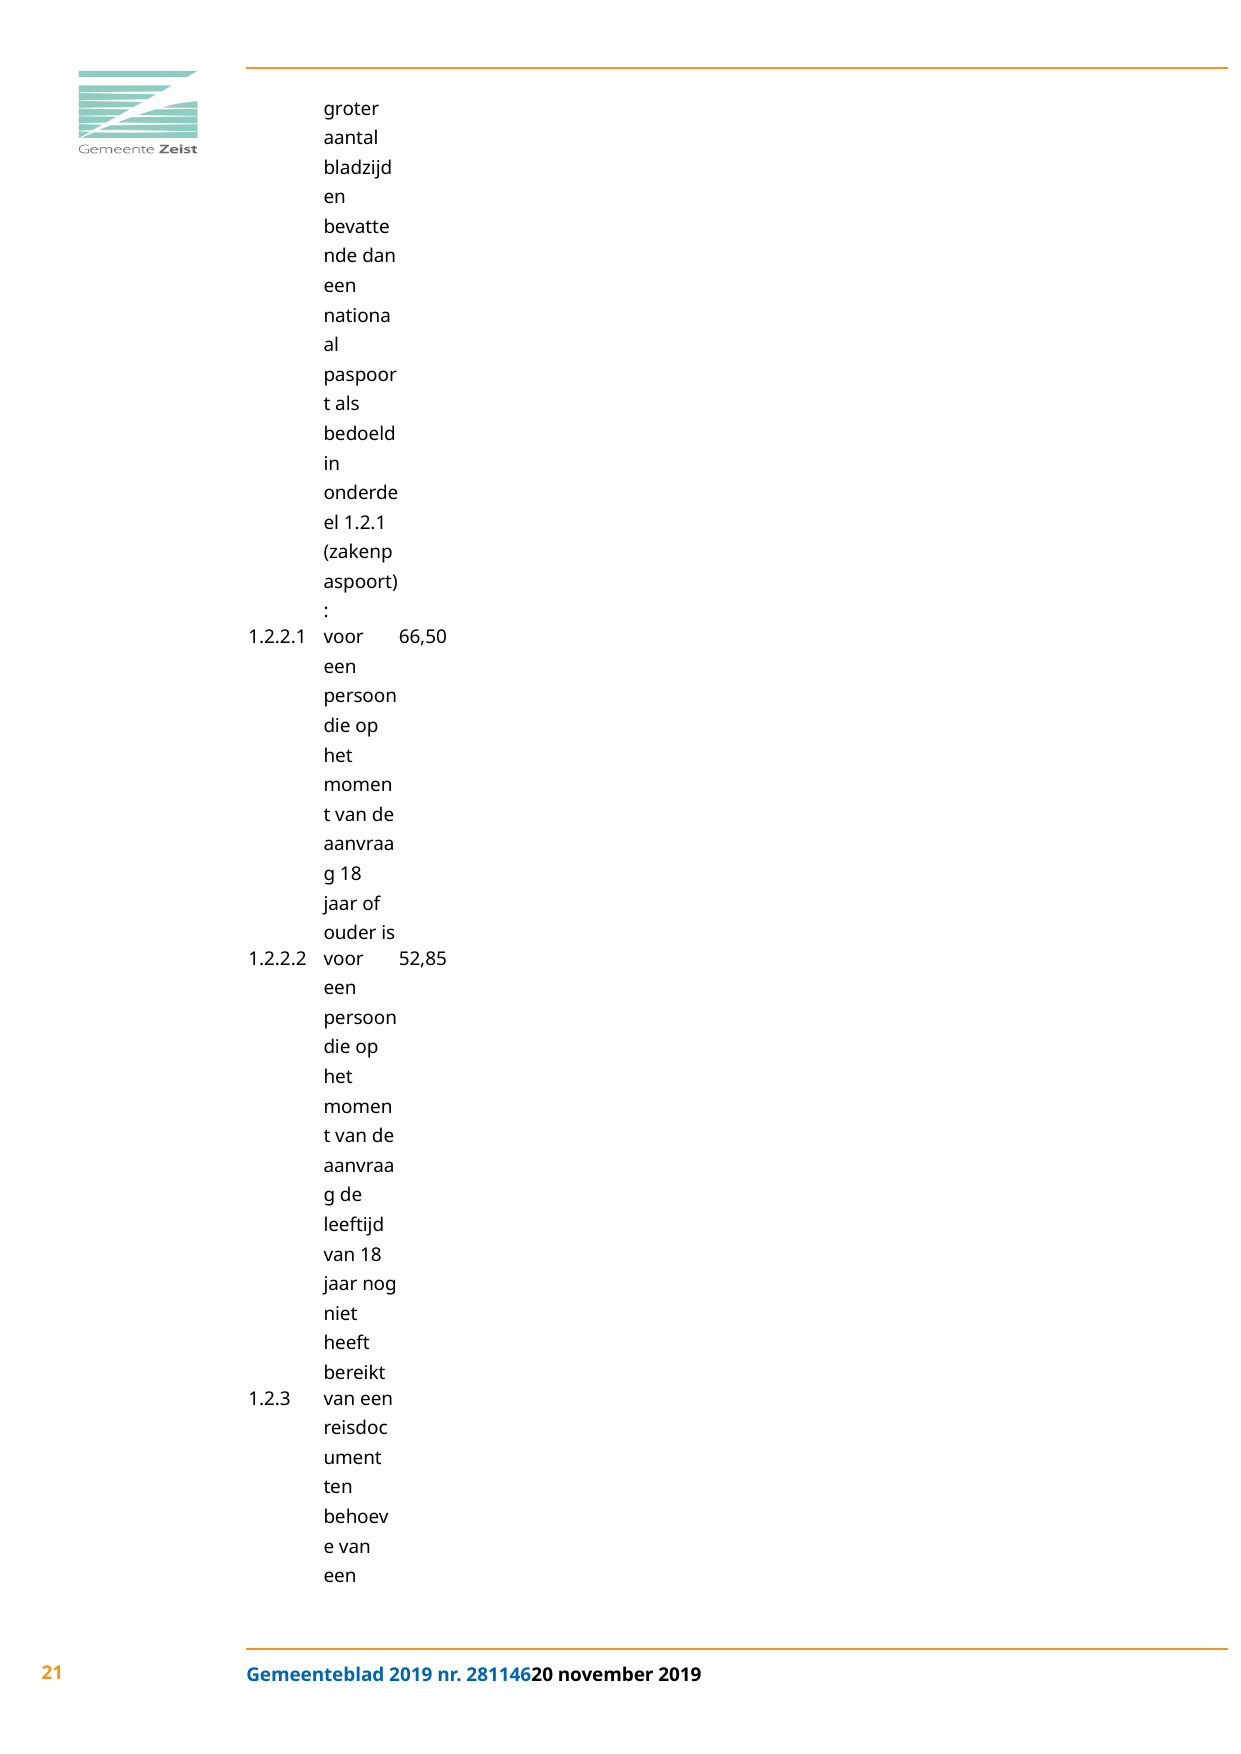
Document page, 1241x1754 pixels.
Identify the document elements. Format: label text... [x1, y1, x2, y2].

table_cell [399, 1385, 474, 1588]
table_cell 52,85 [399, 945, 474, 1385]
table_cell 1.2.2.2 [248, 945, 323, 1385]
picture [41, 47, 231, 172]
table_cell [399, 95, 474, 623]
table_cell van een reisdocument ten behoeve van een [323, 1385, 398, 1588]
table_cell voor een persoon die op het moment van de aanvraag 18 jaar of ouder is [323, 624, 398, 945]
table_cell 1.2.2.1 [248, 624, 323, 945]
table_cell [248, 95, 323, 623]
table_cell 66,50 [399, 624, 474, 945]
table_cell 1.2.3 [248, 1385, 323, 1588]
table_cell voor een persoon die op het moment van de aanvraag de leeftijd van 18 jaar nog niet heeft bereikt [323, 945, 398, 1385]
table_cell groter aantal bladzijden bevattende dan een nationaal paspoort als bedoeld in onderdeel 1.2.1 (zakenpaspoort): [323, 95, 398, 623]
